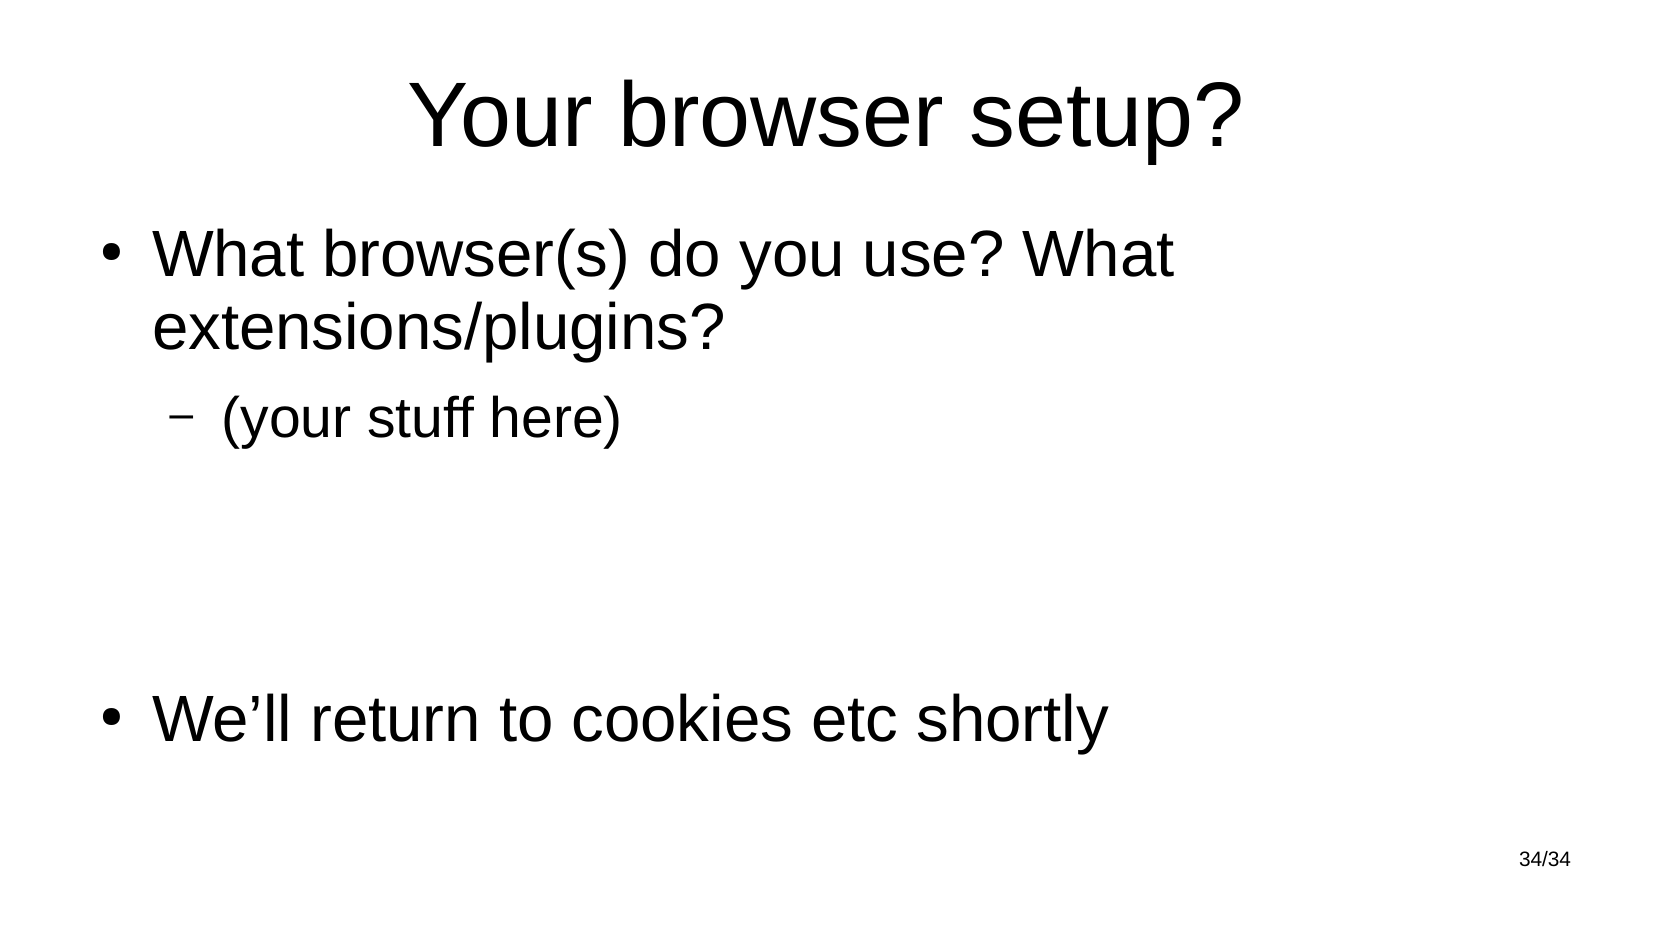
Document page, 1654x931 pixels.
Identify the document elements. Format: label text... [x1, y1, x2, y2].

title Your browser setup? [82, 37, 1571, 193]
list What browser(s) do you use? What extensions/plugins? (your stuff here) We’ll return to cookies etc shortly [82, 217, 1571, 758]
